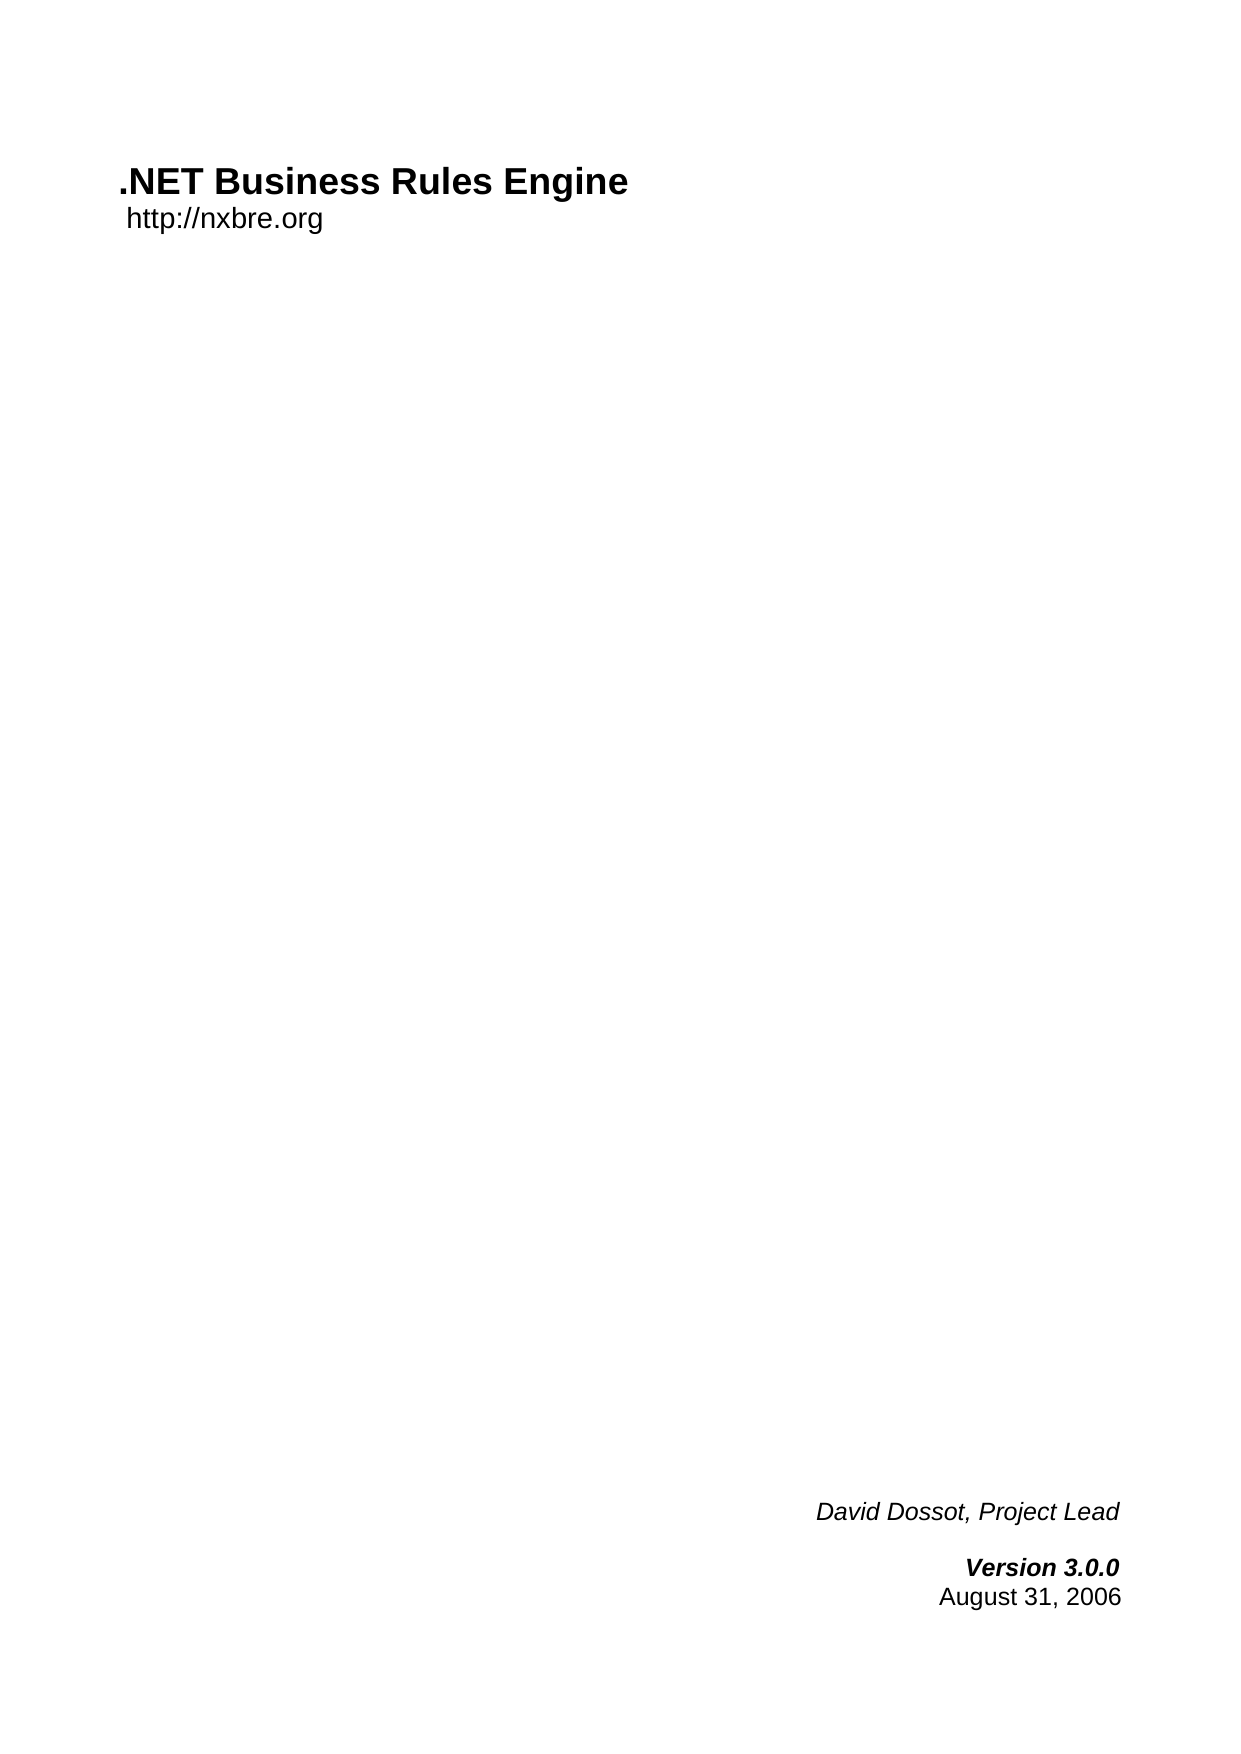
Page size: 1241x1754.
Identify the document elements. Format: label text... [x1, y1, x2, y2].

text Version 3.0.0 [118, 1554, 1122, 1582]
text .NET Business Rules Engine [118, 160, 1122, 202]
text http://nxbre.org [118, 202, 1122, 235]
text David Dossot, Project Lead [118, 1498, 1122, 1526]
text August 31, 2006 [118, 1582, 1122, 1610]
